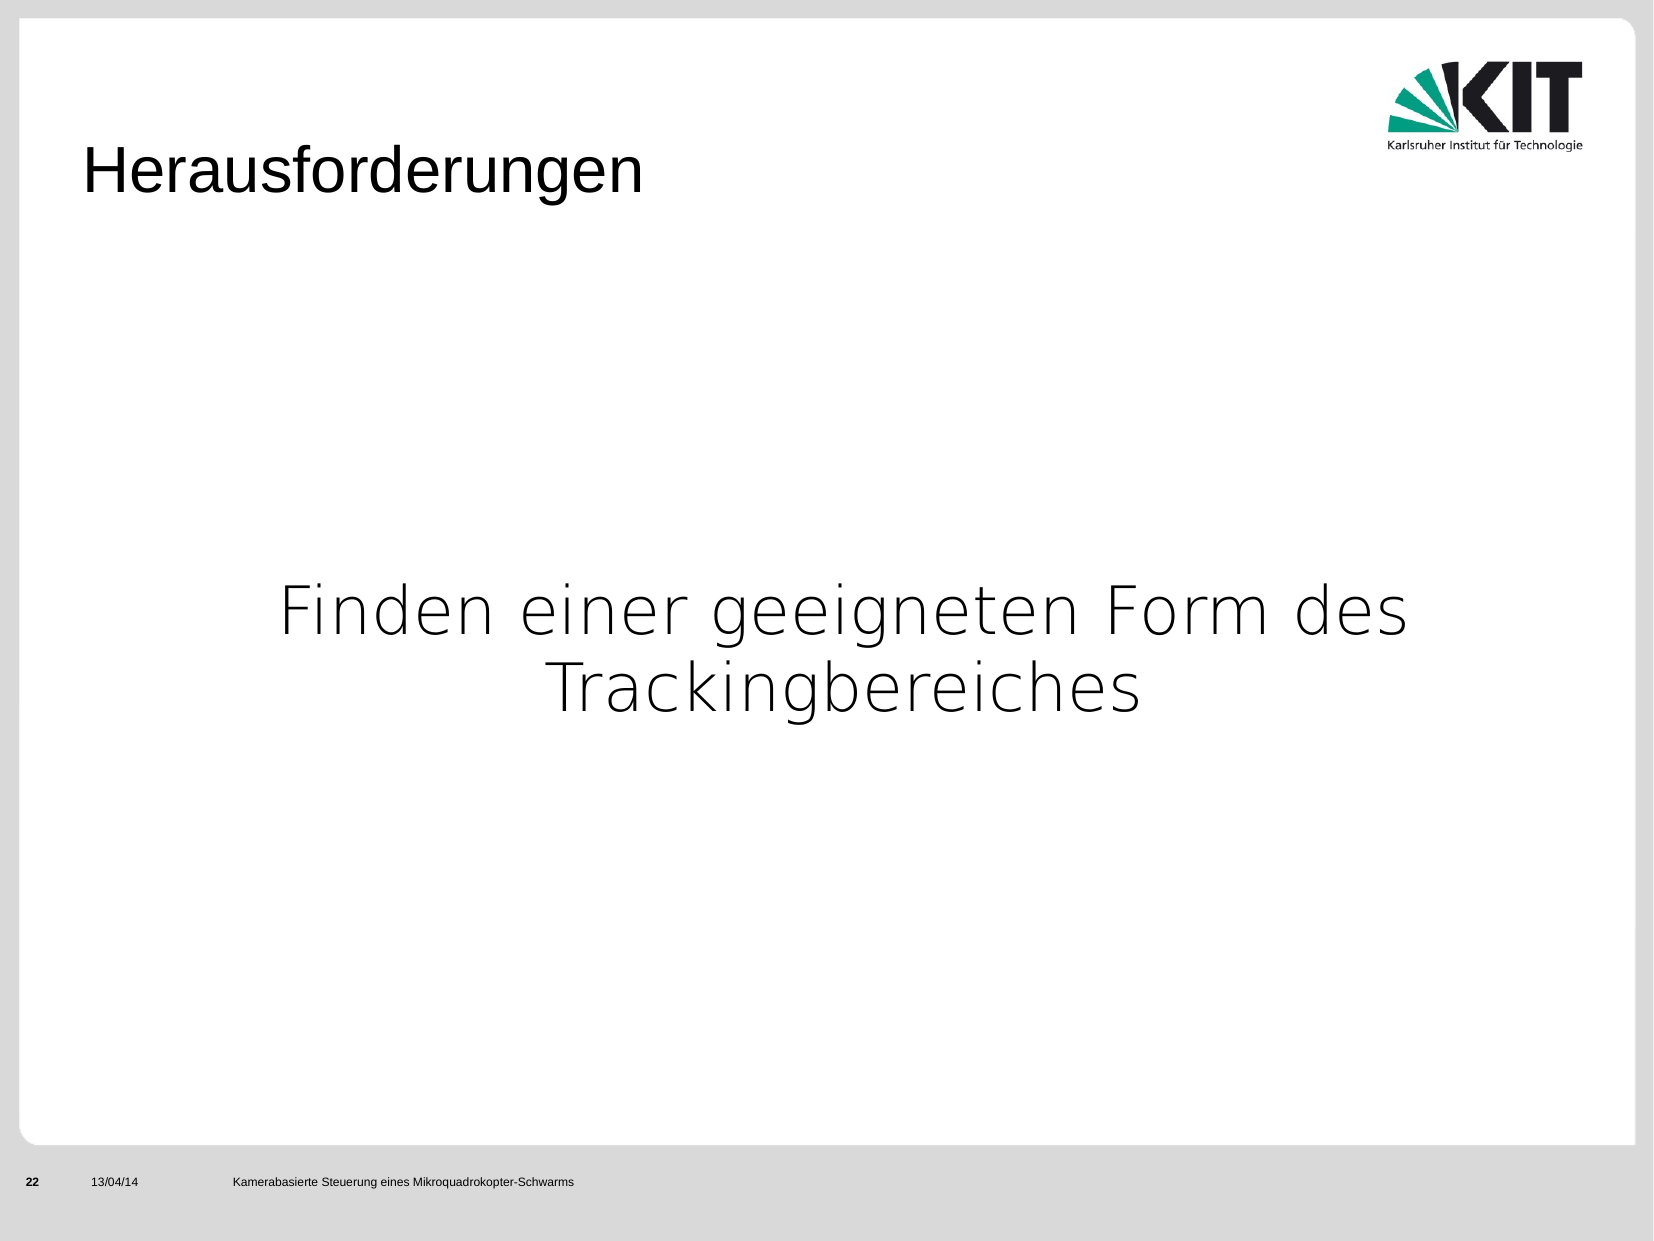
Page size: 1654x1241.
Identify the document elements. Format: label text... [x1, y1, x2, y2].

picture [0, 0, 1654, 1241]
title Herausforderungen [82, 49, 1571, 257]
subtitle Finden einer geeigneten Form des Trackingbereiches [82, 290, 1571, 1010]
